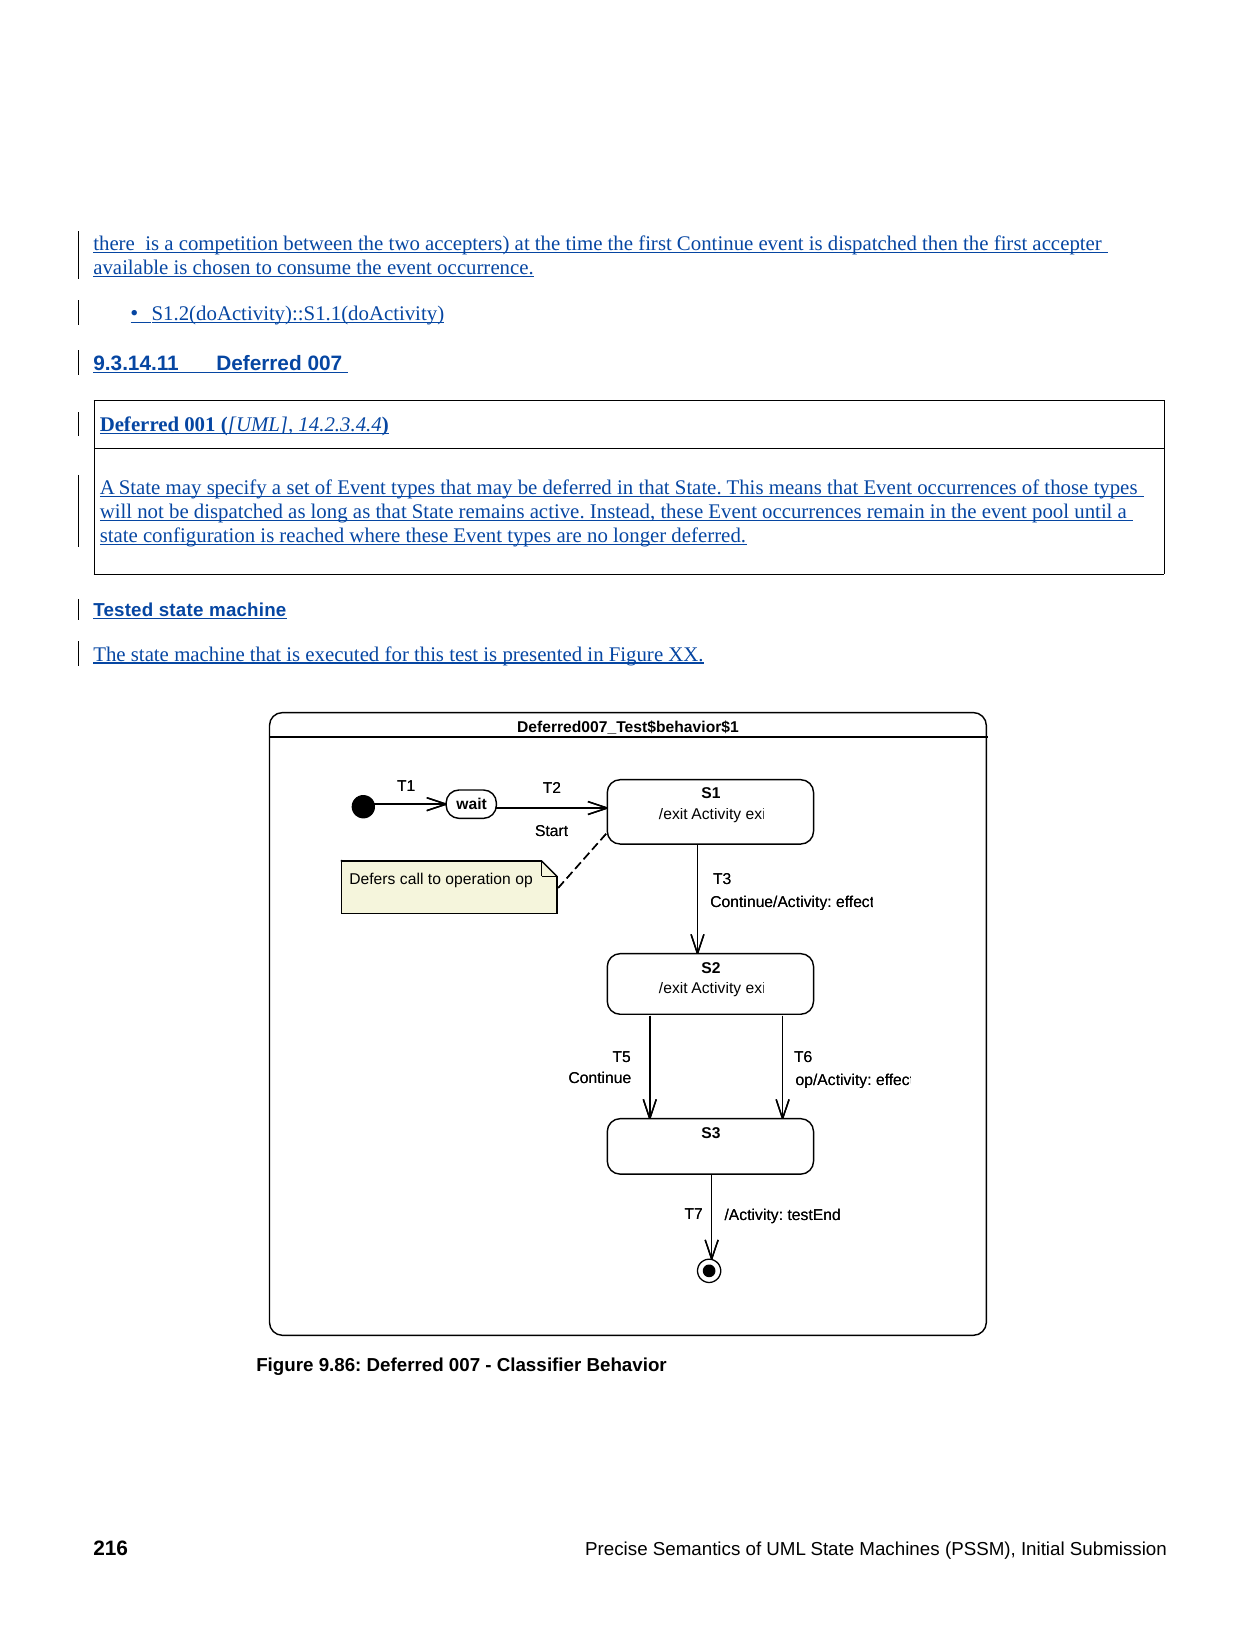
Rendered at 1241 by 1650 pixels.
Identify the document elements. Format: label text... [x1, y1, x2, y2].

text there is a competition between the two accepters) at the time the first Continue event is dispatched then the first accepter available is chosen to consume the event occurrence. [93, 231, 1164, 279]
subtitle Deferred 007 [93, 350, 1164, 375]
text Figure 9.86: Deferred 007 - Classifier Behavior [256, 699, 1001, 1375]
text The state machine that is executed for this test is presented in Figure XX. [93, 641, 1164, 666]
subtitle Tested state machine [93, 599, 1164, 620]
table_header Deferred 001 ([UML], 14.2.3.4.4) [95, 401, 1164, 448]
table_cell A State may specify a set of Event types that may be deferred in that State. This means that Event occurrences of those types will not be dispatched as long as that State remains active. Instead, these Event occurrences remain in the event pool until a state configuration is reached where these Event types are no longer deferred. [95, 449, 1164, 574]
list S1.2(doActivity)::S1.1(doActivity) [131, 300, 1164, 325]
